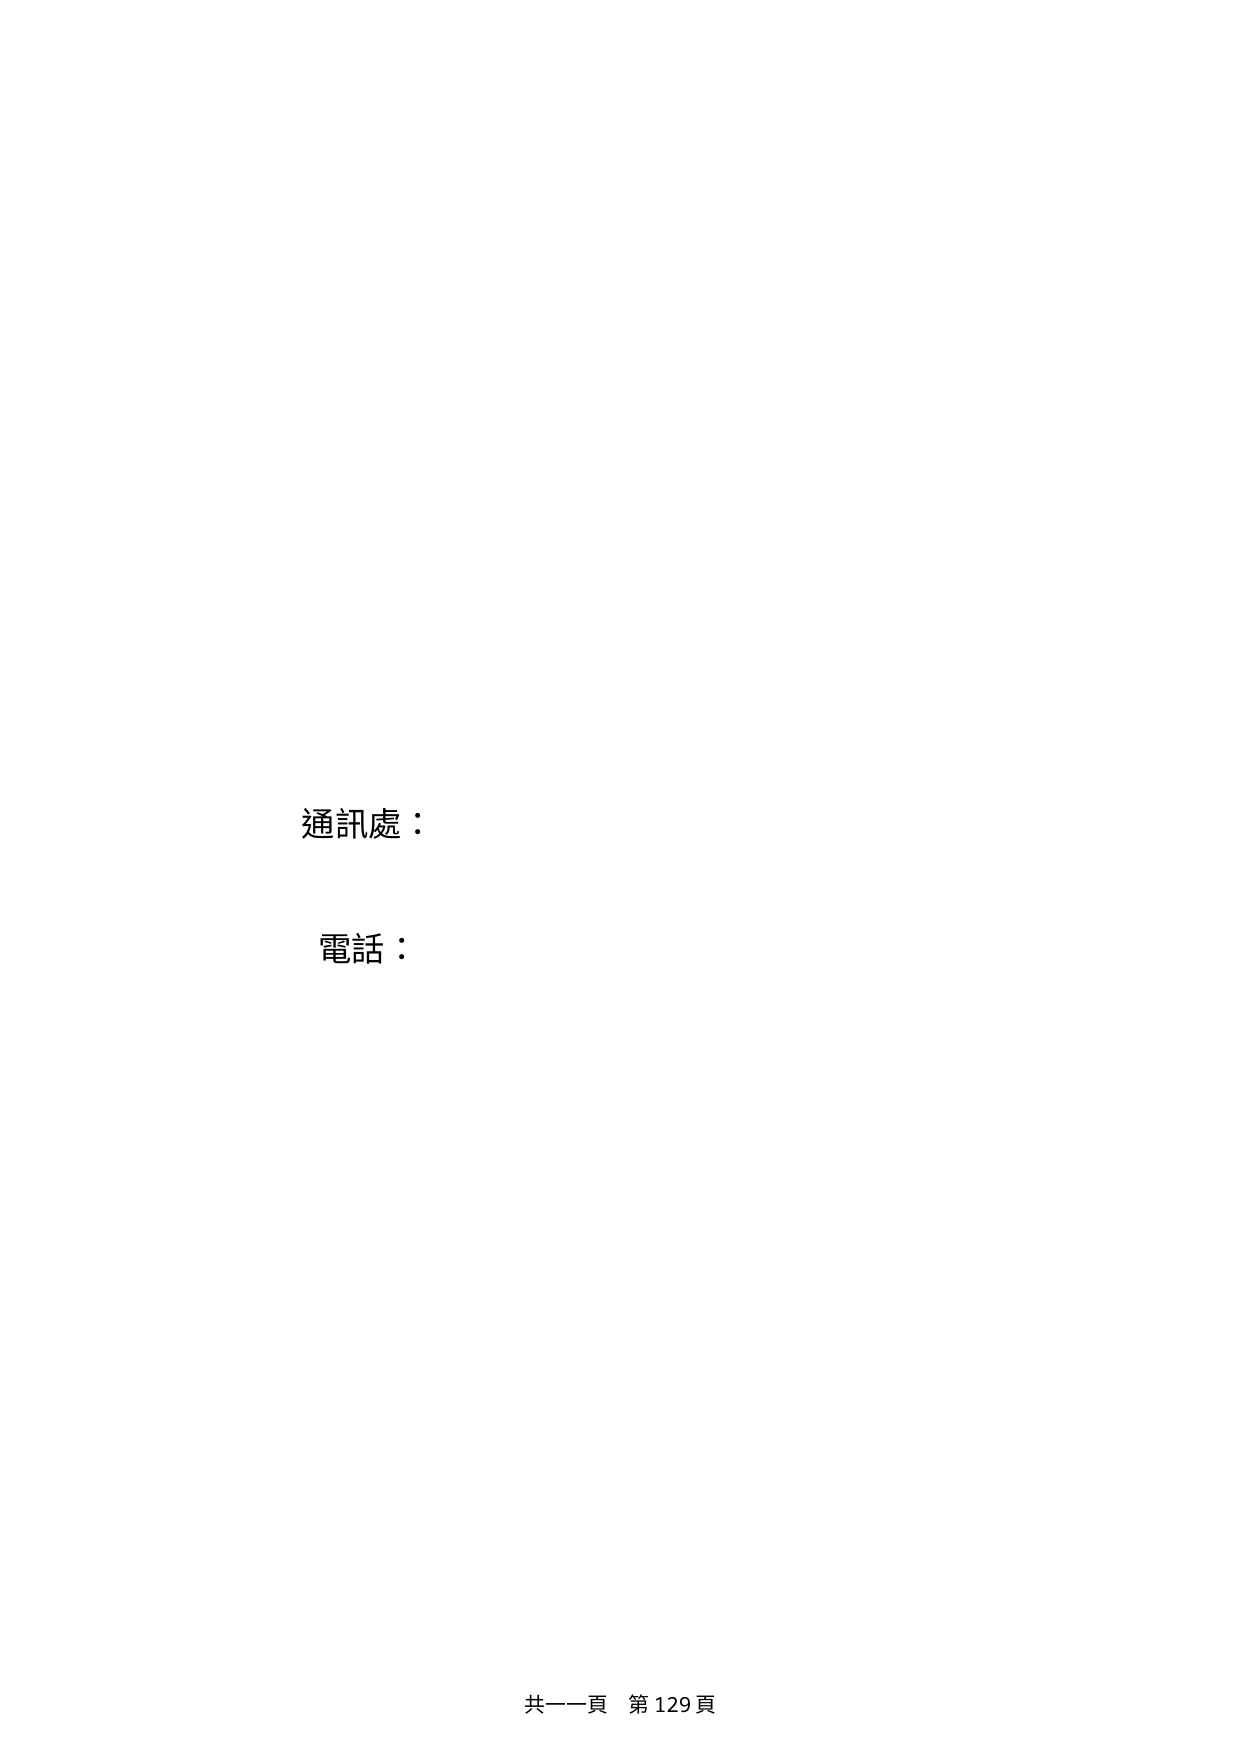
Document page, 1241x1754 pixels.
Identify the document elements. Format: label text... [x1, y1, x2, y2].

text 通訊處： [118, 780, 1122, 842]
text 電話： [118, 905, 1122, 967]
